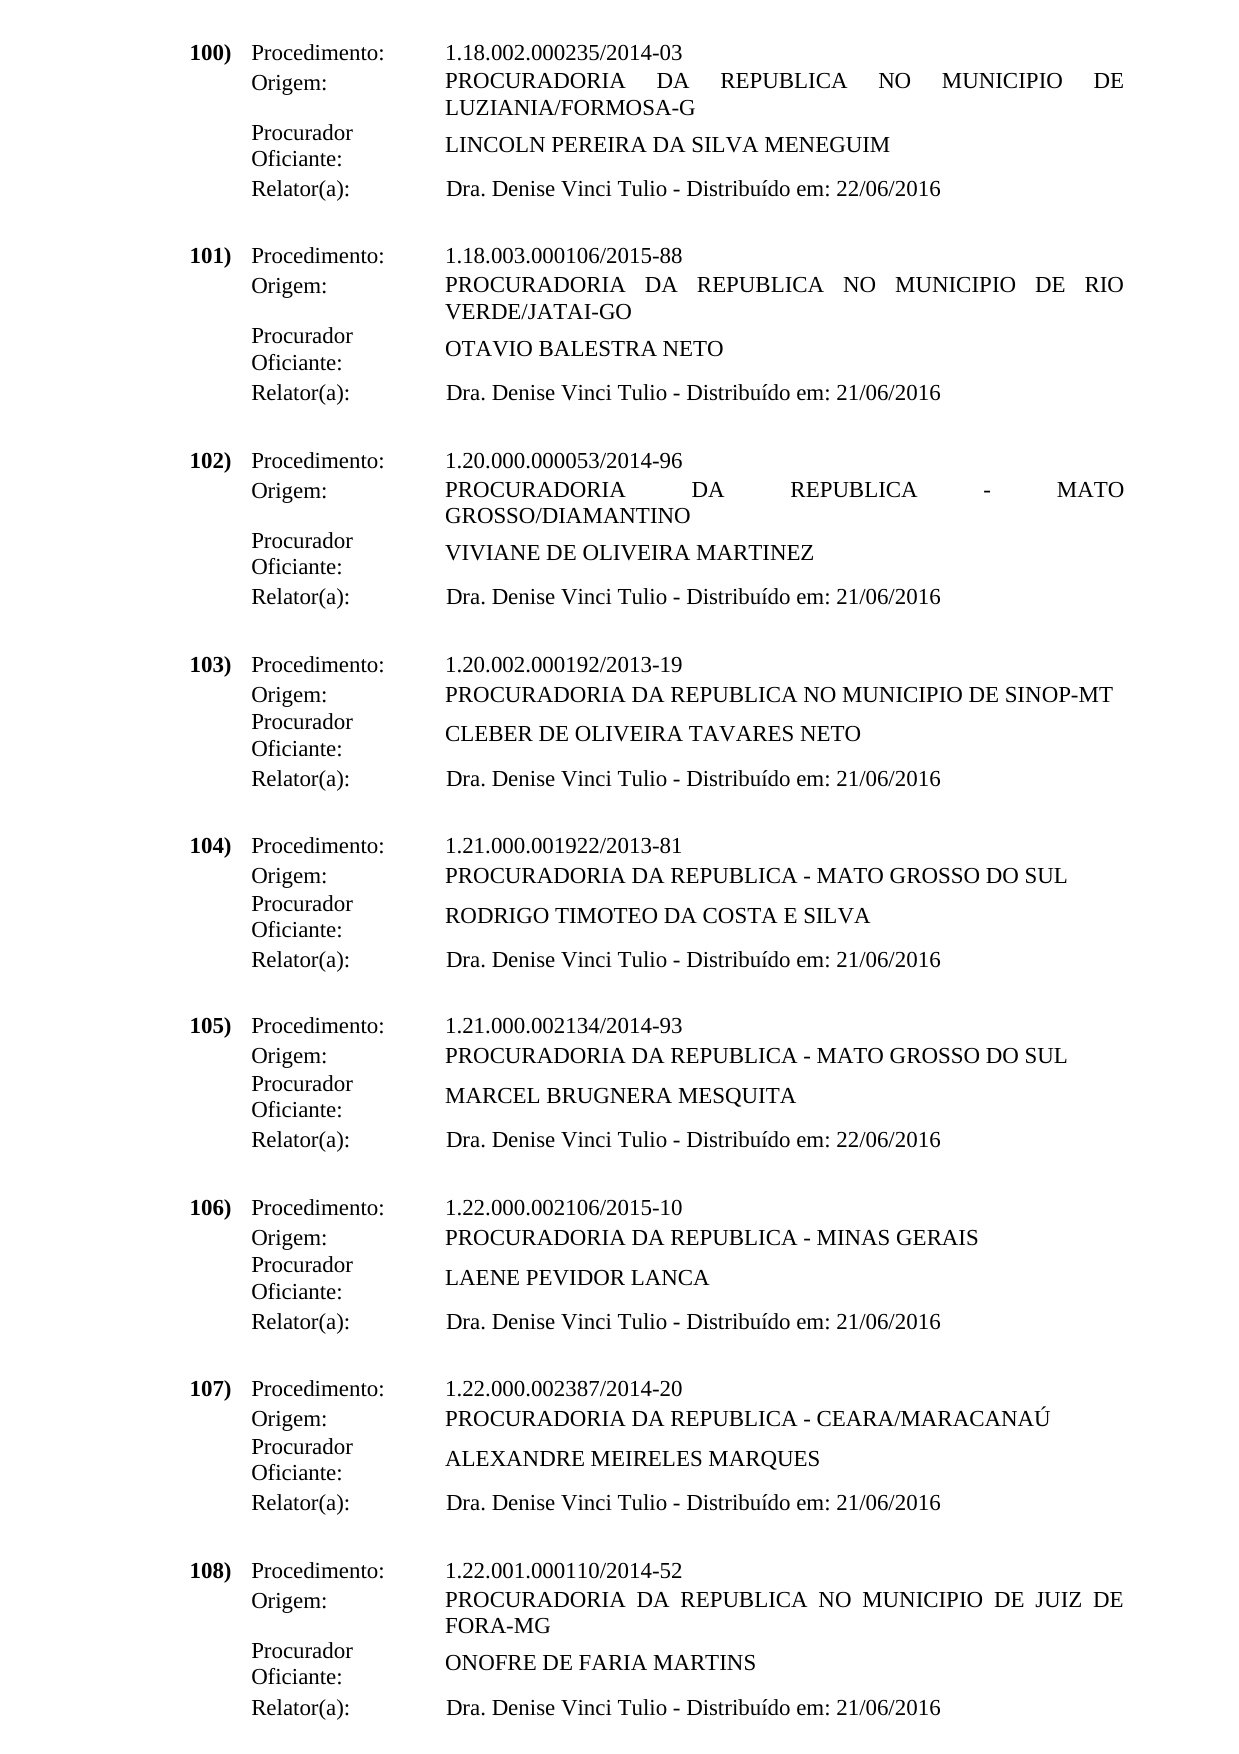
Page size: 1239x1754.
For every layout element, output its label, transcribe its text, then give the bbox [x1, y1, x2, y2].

table_cell PROCURADORIA DA REPUBLICA NO MUNICIPIO DE JUIZ DE FORA-MG [445, 1586, 1124, 1637]
table_cell [0, 794, 189, 831]
table_cell [0, 1307, 189, 1337]
table_cell [1125, 1404, 1239, 1433]
table_cell [0, 1374, 189, 1403]
table_cell [1125, 96, 1239, 118]
table_cell 107) [189, 1374, 251, 1403]
table_cell [445, 794, 1124, 831]
table_cell [0, 1556, 189, 1584]
table_cell [1125, 0, 1239, 37]
table_cell [0, 408, 189, 446]
table_cell [1125, 1519, 1239, 1556]
table_header Relator(a): [251, 174, 446, 203]
table_cell [1125, 476, 1239, 504]
table_cell [189, 1307, 251, 1337]
table_cell [445, 204, 1124, 242]
table_cell Procedimento: [251, 38, 445, 66]
table_cell [1125, 831, 1239, 860]
table_cell [189, 1433, 251, 1484]
table_cell [251, 1125, 1124, 1155]
table_cell [251, 1307, 1124, 1337]
table_cell [1125, 680, 1239, 708]
table_cell [1125, 1489, 1239, 1518]
table_cell Procurador Oficiante: [251, 1433, 445, 1485]
table_cell [445, 1519, 1124, 1556]
table_cell [0, 764, 189, 794]
table_cell [189, 1041, 251, 1070]
table_cell Procurador Oficiante: [251, 708, 445, 761]
table_cell [1125, 582, 1239, 612]
table_cell [189, 1404, 251, 1433]
table_cell [0, 1125, 189, 1155]
table_cell [189, 527, 251, 578]
table_cell [0, 708, 189, 759]
table_cell [0, 612, 189, 650]
table_cell [189, 1489, 251, 1518]
table_cell [0, 1404, 189, 1433]
table_cell [189, 323, 251, 374]
table_cell CLEBER DE OLIVEIRA TAVARES NETO [445, 708, 1124, 759]
table_cell [0, 272, 189, 300]
table_cell Origem: [251, 1586, 445, 1614]
table_cell LAENE PEVIDOR LANCA [445, 1251, 1124, 1302]
table_header Dra. Denise Vinci Tulio - Distribuído em: 22/06/2016 [446, 174, 1122, 203]
table_cell [0, 1011, 189, 1040]
table_cell [1125, 323, 1239, 374]
table_cell [0, 650, 189, 678]
table_cell PROCURADORIA DA REPUBLICA - MATO GROSSO/DIAMANTINO [445, 476, 1124, 527]
table_cell [1125, 1586, 1239, 1614]
table_cell ONOFRE DE FARIA MARTINS [445, 1637, 1124, 1688]
table_cell [0, 96, 189, 118]
table_cell [189, 174, 251, 204]
table_cell [0, 68, 189, 96]
table_cell [0, 476, 189, 504]
table_cell Procedimento: [251, 242, 445, 270]
table_cell [251, 1519, 445, 1556]
table_cell [1125, 1011, 1239, 1040]
table_cell [1125, 446, 1239, 474]
table_header Dra. Denise Vinci Tulio - Distribuído em: 21/06/2016 [446, 945, 1122, 974]
table_header Dra. Denise Vinci Tulio - Distribuído em: 21/06/2016 [446, 1489, 1122, 1517]
table_cell Origem: [251, 272, 445, 300]
table_cell [189, 1155, 251, 1193]
table_cell [189, 272, 251, 300]
table_cell MARCEL BRUGNERA MESQUITA [445, 1070, 1124, 1121]
table_cell [1125, 1556, 1239, 1584]
table_cell Procedimento: [251, 1193, 445, 1221]
table_cell [189, 378, 251, 408]
table_header Relator(a): [251, 1125, 446, 1154]
table_cell [0, 300, 189, 323]
table_cell [189, 582, 251, 612]
table_cell [251, 1155, 445, 1193]
table_cell [251, 300, 445, 323]
table_cell PROCURADORIA DA REPUBLICA - MATO GROSSO DO SUL [445, 861, 1124, 890]
table_cell [1125, 242, 1239, 270]
table_cell [1125, 1433, 1239, 1484]
table_cell [1125, 1193, 1239, 1221]
table_cell [1125, 38, 1239, 66]
table_cell [1125, 708, 1239, 759]
table_cell 1.22.001.000110/2014-52 [445, 1556, 1124, 1584]
table_cell Origem: [251, 1041, 445, 1070]
table_cell [0, 1251, 189, 1302]
table_cell [1125, 1637, 1239, 1688]
table_header Relator(a): [251, 764, 446, 792]
table_cell Origem: [251, 680, 445, 708]
table_cell [1125, 1125, 1239, 1155]
table_cell [251, 408, 445, 446]
table_cell OTAVIO BALESTRA NETO [445, 323, 1124, 374]
table_cell [189, 680, 251, 708]
table_cell [0, 0, 189, 37]
table_cell 101) [189, 242, 251, 270]
table_cell Procedimento: [251, 446, 445, 474]
table_cell [189, 1615, 251, 1637]
table_cell [1125, 1251, 1239, 1302]
table_cell PROCURADORIA DA REPUBLICA - MATO GROSSO DO SUL [445, 1041, 1124, 1070]
table_cell [0, 1433, 189, 1484]
table_cell [1125, 504, 1239, 527]
table_cell [189, 504, 251, 527]
table_cell [1125, 272, 1239, 300]
table_cell [1125, 1615, 1239, 1637]
table_cell [1125, 890, 1239, 941]
table_cell [189, 945, 251, 975]
table_header Dra. Denise Vinci Tulio - Distribuído em: 21/06/2016 [446, 764, 1122, 792]
table_cell [189, 861, 251, 890]
table_cell 1.18.003.000106/2015-88 [445, 242, 1124, 270]
table_cell [251, 612, 445, 650]
table_header Relator(a): [251, 945, 446, 974]
table_cell [251, 204, 445, 242]
table_cell [189, 408, 251, 446]
table_cell [0, 504, 189, 527]
table_cell 104) [189, 831, 251, 860]
table_header Relator(a): [251, 1489, 446, 1517]
table_cell [1125, 1223, 1239, 1251]
table_cell PROCURADORIA DA REPUBLICA NO MUNICIPIO DE LUZIANIA/FORMOSA-G [445, 68, 1124, 118]
table_cell [0, 378, 189, 408]
table_cell 1.20.002.000192/2013-19 [445, 650, 1124, 678]
table_cell [251, 794, 445, 831]
table_cell [189, 300, 251, 323]
table_cell [251, 504, 445, 527]
table_cell [189, 764, 251, 794]
table_cell [1125, 204, 1239, 242]
table_cell [251, 1337, 445, 1374]
table_cell [189, 1125, 251, 1155]
table_cell [189, 68, 251, 96]
table_cell [1125, 68, 1239, 96]
table_cell [0, 242, 189, 270]
table_cell [0, 527, 189, 578]
table_header [189, 975, 251, 1011]
table_cell [0, 1223, 189, 1251]
table_cell [445, 612, 1124, 650]
table_cell Procurador Oficiante: [251, 1070, 445, 1122]
table_header Relator(a): [251, 1693, 446, 1721]
table_cell [0, 680, 189, 708]
table_cell 100) [189, 38, 251, 66]
table_cell [1125, 119, 1239, 169]
table_cell PROCURADORIA DA REPUBLICA NO MUNICIPIO DE SINOP-MT [445, 680, 1124, 708]
table_cell [189, 0, 251, 37]
table_cell Procedimento: [251, 1374, 445, 1403]
table_cell [189, 476, 251, 504]
table_cell [189, 1070, 251, 1121]
table_cell 102) [189, 446, 251, 474]
table_cell [1125, 378, 1239, 408]
table_cell 1.20.000.000053/2014-96 [445, 446, 1124, 474]
table_cell [1125, 527, 1239, 578]
table_cell 1.22.000.002106/2015-10 [445, 1193, 1124, 1221]
table_cell Procedimento: [251, 831, 445, 860]
table_cell VIVIANE DE OLIVEIRA MARTINEZ [445, 527, 1124, 578]
table_cell 108) [189, 1556, 251, 1584]
table_cell [445, 1155, 1124, 1193]
table_cell [189, 1586, 251, 1614]
table_header [445, 975, 1124, 1011]
table_cell [1125, 764, 1239, 794]
table_header [1125, 975, 1239, 1011]
table_cell [189, 1223, 251, 1251]
table_cell [0, 1041, 189, 1070]
table_cell 1.18.002.000235/2014-03 [445, 38, 1124, 66]
table_cell [1125, 1374, 1239, 1403]
table_cell [0, 1693, 189, 1722]
table_cell [189, 890, 251, 941]
table_header [0, 975, 189, 1011]
table_cell Origem: [251, 861, 445, 890]
table_cell [0, 204, 189, 242]
table_cell [445, 0, 1124, 37]
table_cell [0, 446, 189, 474]
table_cell LINCOLN PEREIRA DA SILVA MENEGUIM [445, 119, 1124, 169]
table_cell [1125, 408, 1239, 446]
table_cell [1125, 1307, 1239, 1337]
table_cell [0, 890, 189, 941]
table_cell [1125, 945, 1239, 975]
table_cell [189, 612, 251, 650]
table_cell [0, 1489, 189, 1518]
table_cell [0, 1615, 189, 1637]
table_cell [0, 1519, 189, 1556]
table_cell [0, 1070, 189, 1121]
table_cell [1125, 1337, 1239, 1374]
table_cell [1125, 612, 1239, 650]
table_cell Procedimento: [251, 650, 445, 678]
table_cell [0, 1637, 189, 1688]
table_header [251, 975, 445, 1011]
table_header Dra. Denise Vinci Tulio - Distribuído em: 21/06/2016 [446, 582, 1122, 611]
table_cell [189, 119, 251, 169]
table_cell [1125, 794, 1239, 831]
table_cell [189, 1251, 251, 1302]
table_cell [189, 794, 251, 831]
table_cell [1125, 650, 1239, 678]
table_cell [0, 323, 189, 374]
table_cell [189, 204, 251, 242]
table_cell [445, 408, 1124, 446]
table_cell 1.21.000.002134/2014-93 [445, 1011, 1124, 1040]
table_cell [1125, 1041, 1239, 1070]
table_cell [1125, 300, 1239, 323]
table_cell [0, 831, 189, 860]
table_cell [1125, 1155, 1239, 1193]
table_cell [0, 1155, 189, 1193]
table_cell Procedimento: [251, 1556, 445, 1584]
table_cell Procurador Oficiante: [251, 890, 445, 942]
table_cell ALEXANDRE MEIRELES MARQUES [445, 1433, 1124, 1484]
table_cell 1.21.000.001922/2013-81 [445, 831, 1124, 860]
table_cell [189, 96, 251, 118]
table_cell Origem: [251, 1223, 445, 1251]
table_header Relator(a): [251, 582, 446, 611]
table_cell [445, 1337, 1124, 1374]
table_cell Procurador Oficiante: [251, 323, 445, 375]
table_cell [0, 1337, 189, 1374]
table_cell Origem: [251, 1404, 445, 1433]
table_cell [0, 119, 189, 169]
table_cell 105) [189, 1011, 251, 1040]
table_cell [189, 1519, 251, 1556]
table_cell [189, 1637, 251, 1688]
table_cell 106) [189, 1193, 251, 1221]
table_cell Procurador Oficiante: [251, 527, 445, 579]
table_cell RODRIGO TIMOTEO DA COSTA E SILVA [445, 890, 1124, 941]
table_cell [0, 582, 189, 612]
table_cell PROCURADORIA DA REPUBLICA NO MUNICIPIO DE RIO VERDE/JATAI-GO [445, 272, 1124, 323]
table_cell Procurador Oficiante: [251, 119, 445, 171]
table_cell 1.22.000.002387/2014-20 [445, 1374, 1124, 1403]
table_cell [251, 96, 445, 118]
table_cell Origem: [251, 68, 445, 96]
table_cell [0, 861, 189, 890]
table_cell [1125, 1070, 1239, 1121]
table_cell [251, 0, 445, 37]
table_cell [0, 38, 189, 66]
table_cell [189, 708, 251, 759]
table_cell Procurador Oficiante: [251, 1251, 445, 1304]
table_cell Origem: [251, 476, 445, 504]
table_cell PROCURADORIA DA REPUBLICA - CEARA/MARACANAÚ [445, 1404, 1124, 1433]
table_cell [1125, 174, 1239, 204]
table_cell Procurador Oficiante: [251, 1637, 445, 1689]
table_header Relator(a): [251, 378, 446, 407]
table_cell [251, 1615, 445, 1637]
table_cell [189, 1337, 251, 1374]
table_cell [0, 1193, 189, 1221]
table_cell 103) [189, 650, 251, 678]
table_cell [189, 1693, 251, 1722]
table_header Dra. Denise Vinci Tulio - Distribuído em: 21/06/2016 [446, 1693, 1122, 1721]
table_cell Procedimento: [251, 1011, 445, 1040]
table_header Dra. Denise Vinci Tulio - Distribuído em: 22/06/2016 [446, 1125, 1122, 1154]
table_header Relator(a): [251, 1307, 446, 1335]
table_header Dra. Denise Vinci Tulio - Distribuído em: 21/06/2016 [446, 378, 1122, 407]
table_cell [0, 174, 189, 204]
table_cell [0, 1586, 189, 1614]
table_cell [1125, 1693, 1239, 1722]
table_cell [1125, 861, 1239, 890]
table_cell PROCURADORIA DA REPUBLICA - MINAS GERAIS [445, 1223, 1124, 1251]
table_cell [0, 945, 189, 975]
table_header Dra. Denise Vinci Tulio - Distribuído em: 21/06/2016 [446, 1307, 1122, 1335]
